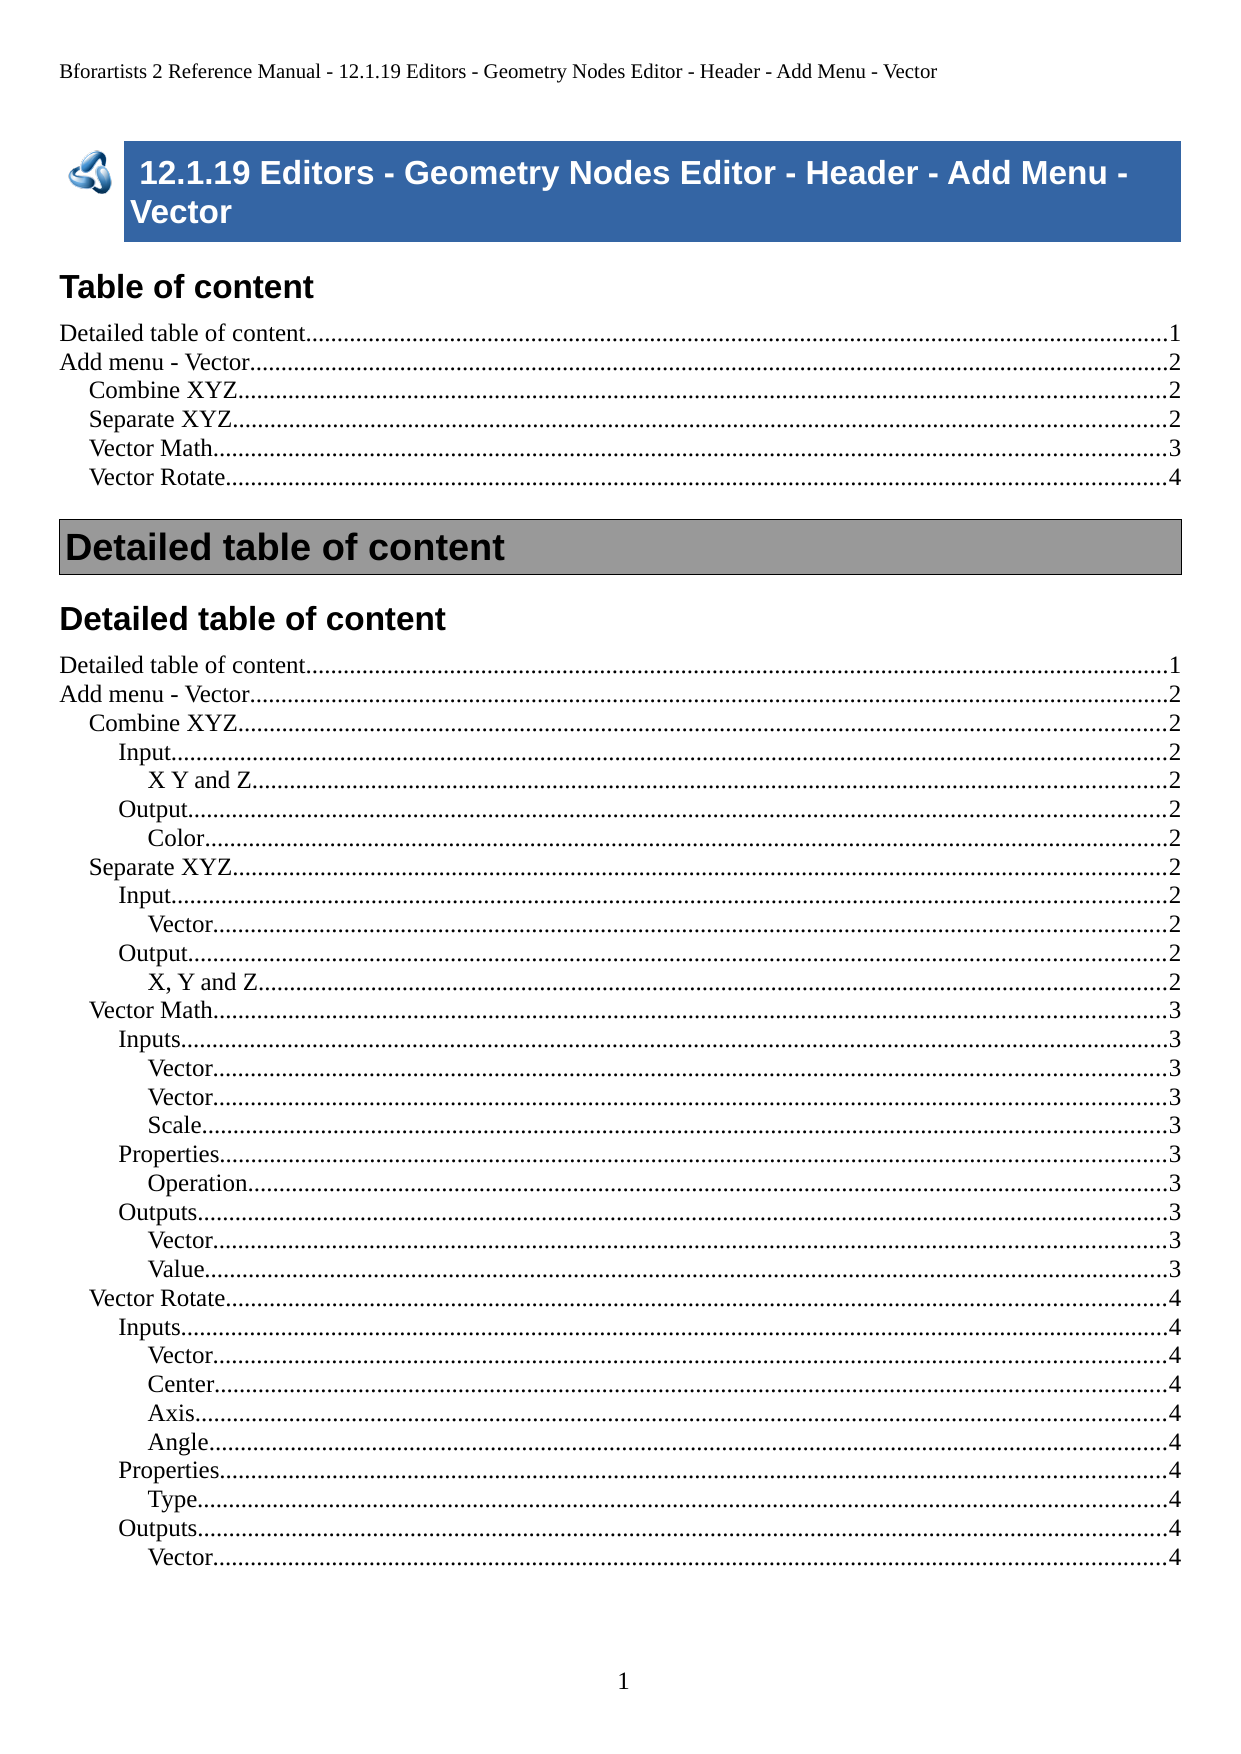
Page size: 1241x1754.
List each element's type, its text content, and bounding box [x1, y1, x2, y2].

text Input 2 [118, 737, 1181, 765]
text Vector 3 [147, 1053, 1181, 1082]
text Add menu - Vector 2 [59, 679, 1181, 708]
text Detailed table of content 1 [59, 650, 1181, 679]
text Add menu - Vector 2 [59, 347, 1181, 375]
text X, Y and Z 2 [147, 967, 1181, 995]
text Separate XYZ 2 [88, 852, 1181, 880]
picture [65, 147, 114, 197]
text Outputs 3 [118, 1197, 1181, 1225]
text Color 2 [147, 823, 1181, 852]
text Vector Math 3 [88, 433, 1181, 462]
text Vector 4 [147, 1340, 1181, 1369]
text Vector 4 [147, 1542, 1181, 1570]
text Vector Math 3 [88, 995, 1181, 1024]
subtitle Detailed table of content [59, 599, 1181, 638]
text Vector Rotate 4 [88, 1283, 1181, 1312]
text Detailed table of content 1 [59, 318, 1181, 347]
text Properties 4 [118, 1455, 1181, 1484]
text Vector Rotate 4 [88, 462, 1181, 490]
text Vector 2 [147, 909, 1181, 938]
text Separate XYZ 2 [88, 404, 1181, 433]
text Vector 3 [147, 1225, 1181, 1254]
text Center 4 [147, 1369, 1181, 1398]
text Axis 4 [147, 1398, 1181, 1427]
text Combine XYZ 2 [88, 708, 1181, 737]
text Outputs 4 [118, 1513, 1181, 1542]
text Combine XYZ 2 [88, 375, 1181, 404]
text Inputs 4 [118, 1312, 1181, 1340]
text Input 2 [118, 880, 1181, 909]
table_header 12.1.19 Editors - Geometry Nodes Editor - Header - Add Menu - Vector [124, 141, 1181, 242]
text Vector 3 [147, 1082, 1181, 1110]
subtitle Table of content [59, 267, 1181, 305]
text Operation 3 [147, 1168, 1181, 1197]
text Output 2 [118, 938, 1181, 967]
table_header Detailed table of content [60, 520, 1181, 574]
table_header [59, 141, 124, 242]
text Scale 3 [147, 1110, 1181, 1139]
text X Y and Z 2 [147, 765, 1181, 794]
text Properties 3 [118, 1139, 1181, 1168]
text Value 3 [147, 1254, 1181, 1283]
text Inputs 3 [118, 1024, 1181, 1053]
text Angle 4 [147, 1427, 1181, 1455]
text Output 2 [118, 794, 1181, 823]
text Type 4 [147, 1484, 1181, 1513]
